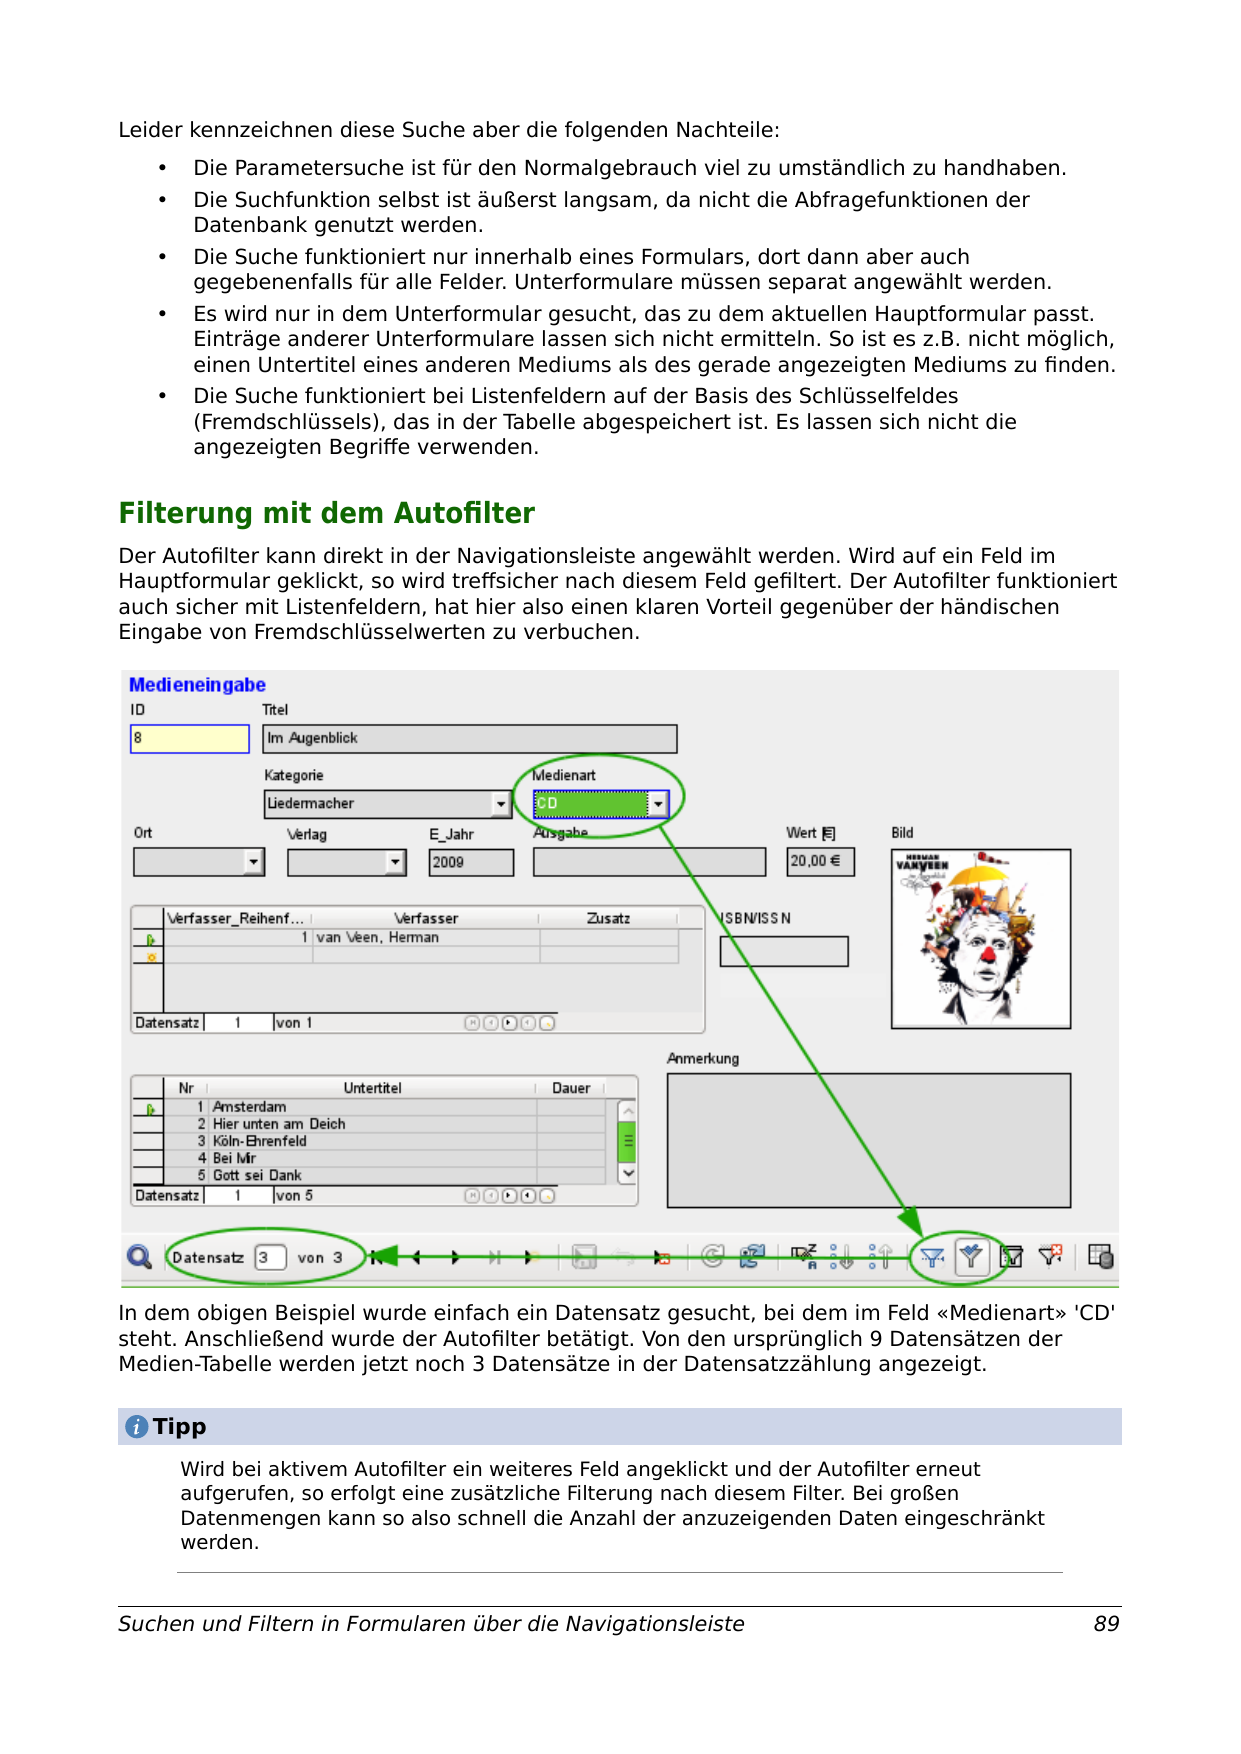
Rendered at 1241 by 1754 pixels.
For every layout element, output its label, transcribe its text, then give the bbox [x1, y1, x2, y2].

subtitle Filterung mit dem Autofilter [118, 496, 1122, 530]
text In dem obigen Beispiel wurde einfach ein Datensatz gesucht, bei dem im Feld «Medienart» 'CD' steht. Anschließend wurde der Autofilter betätigt. Von den ursprünglich 9 Datensätzen der Medien-Tabelle werden jetzt noch 3 Datensätze in der Datensatzzählung angezeigt. [118, 1301, 1122, 1377]
list Die Suche funktioniert nur innerhalb eines Formulars, dort dann aber auch gegebenenfalls für alle Felder. Unterformulare müssen separat angewählt werden. [156, 245, 1122, 294]
list Tipp [118, 1408, 1122, 1445]
list Die Suche funktioniert bei Listenfeldern auf der Basis des Schlüsselfeldes (Fremdschlüssels), das in der Tabelle abgespeichert ist. Es lassen sich nicht die angezeigten Begriffe verwenden. [156, 384, 1122, 459]
text Wird bei aktivem Autofilter ein weiteres Feld angeklickt und der Autofilter erneut aufgerufen, so erfolgt eine zusätzliche Filterung nach diesem Filter. Bei großen Datenmengen kann so also schnell die Anzahl der anzuzeigenden Daten eingeschränkt werden. [177, 1458, 1063, 1572]
list Es wird nur in dem Unterformular gesucht, das zu dem aktuellen Hauptformular passt. Einträge anderer Unterformulare lassen sich nicht ermitteln. So ist es z.B. nicht möglich, einen Untertitel eines anderen Mediums als des gerade angezeigten Mediums zu finden. [156, 302, 1122, 377]
list Die Parametersuche ist für den Normalgebrauch viel zu umständlich zu handhaben. [156, 156, 1122, 180]
text Leider kennzeichnen diese Suche aber die folgenden Nachteile: [118, 118, 1122, 142]
text Der Autofilter kann direkt in der Navigationsleiste angewählt werden. Wird auf ein Feld im Hauptformular geklickt, so wird treffsicher nach diesem Feld gefiltert. Der Autofilter funktioniert auch sicher mit Listenfeldern, hat hier also einen klaren Vorteil gegenüber der händischen Eingabe von Fremdschlüsselwerten zu verbuchen. [118, 544, 1122, 644]
picture [121, 670, 1120, 1288]
list Die Suchfunktion selbst ist äußerst langsam, da nicht die Abfragefunktionen der Datenbank genutzt werden. [156, 188, 1122, 237]
